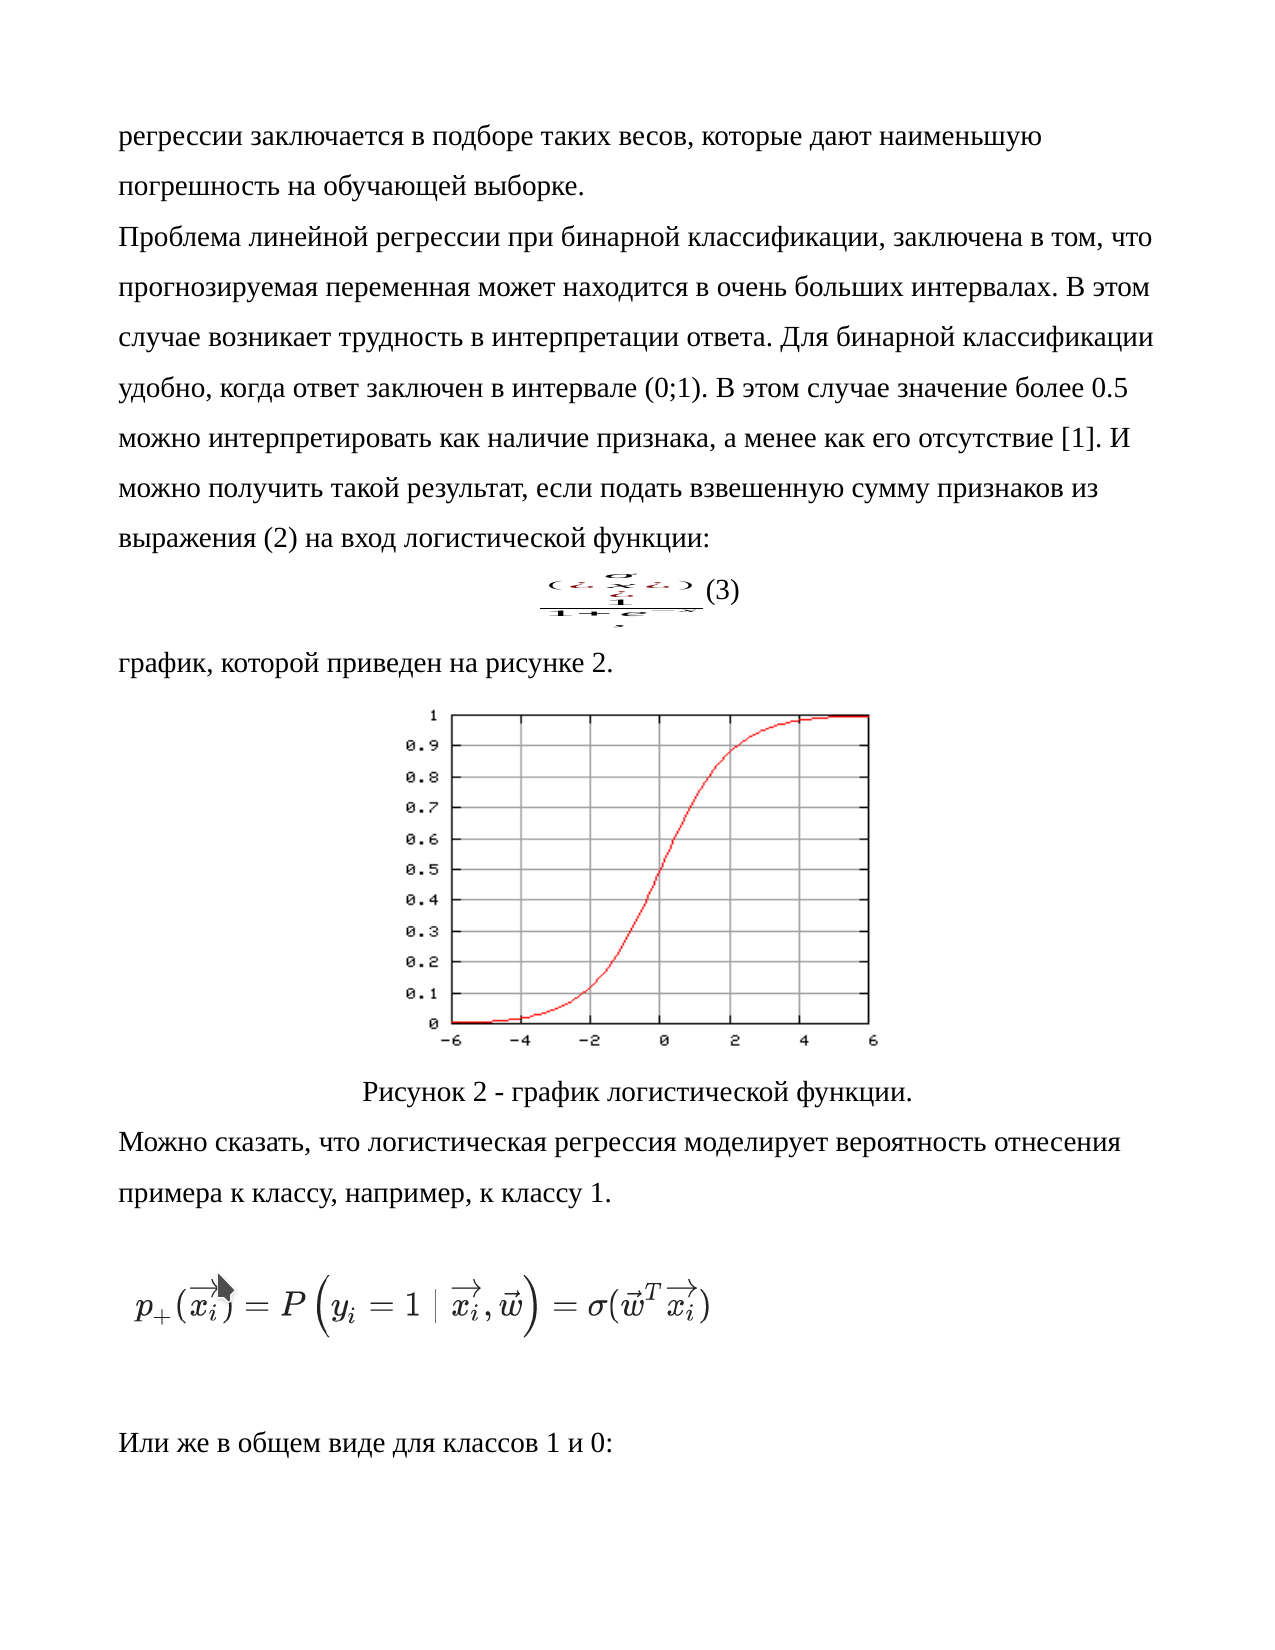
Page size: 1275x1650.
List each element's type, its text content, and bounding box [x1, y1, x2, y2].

text Можно сказать, что логистическая регрессия моделирует вероятность отнесения примера к классу, например, к классу 1. [118, 1124, 1157, 1208]
text Рисунок 2 - график логистической функции. [118, 696, 1157, 1108]
text (3) [118, 571, 1157, 628]
text график, которой приведен на рисунке 2. [118, 645, 1157, 679]
text регрессии заключается в подборе таких весов, которые дают наименьшую погрешность на обучающей выборке. [118, 118, 1157, 202]
text Или же в общем виде для классов 1 и 0: [118, 1426, 1157, 1459]
text Проблема линейной регрессии при бинарной классификации, заключена в том, что прогнозируемая переменная может находится в очень больших интервалах. В этом случае возникает трудность в интерпретации ответа. Для бинарной классификации удобно, когда ответ заключен в интервале (0;1). В этом случае значение более 0.5 можно интерпретировать как наличие признака, а менее как его отсутствие [1]. И можно получить такой результат, если подать взвешенную сумму признаков из выражения (2) на вход логистической функции: [118, 219, 1157, 554]
